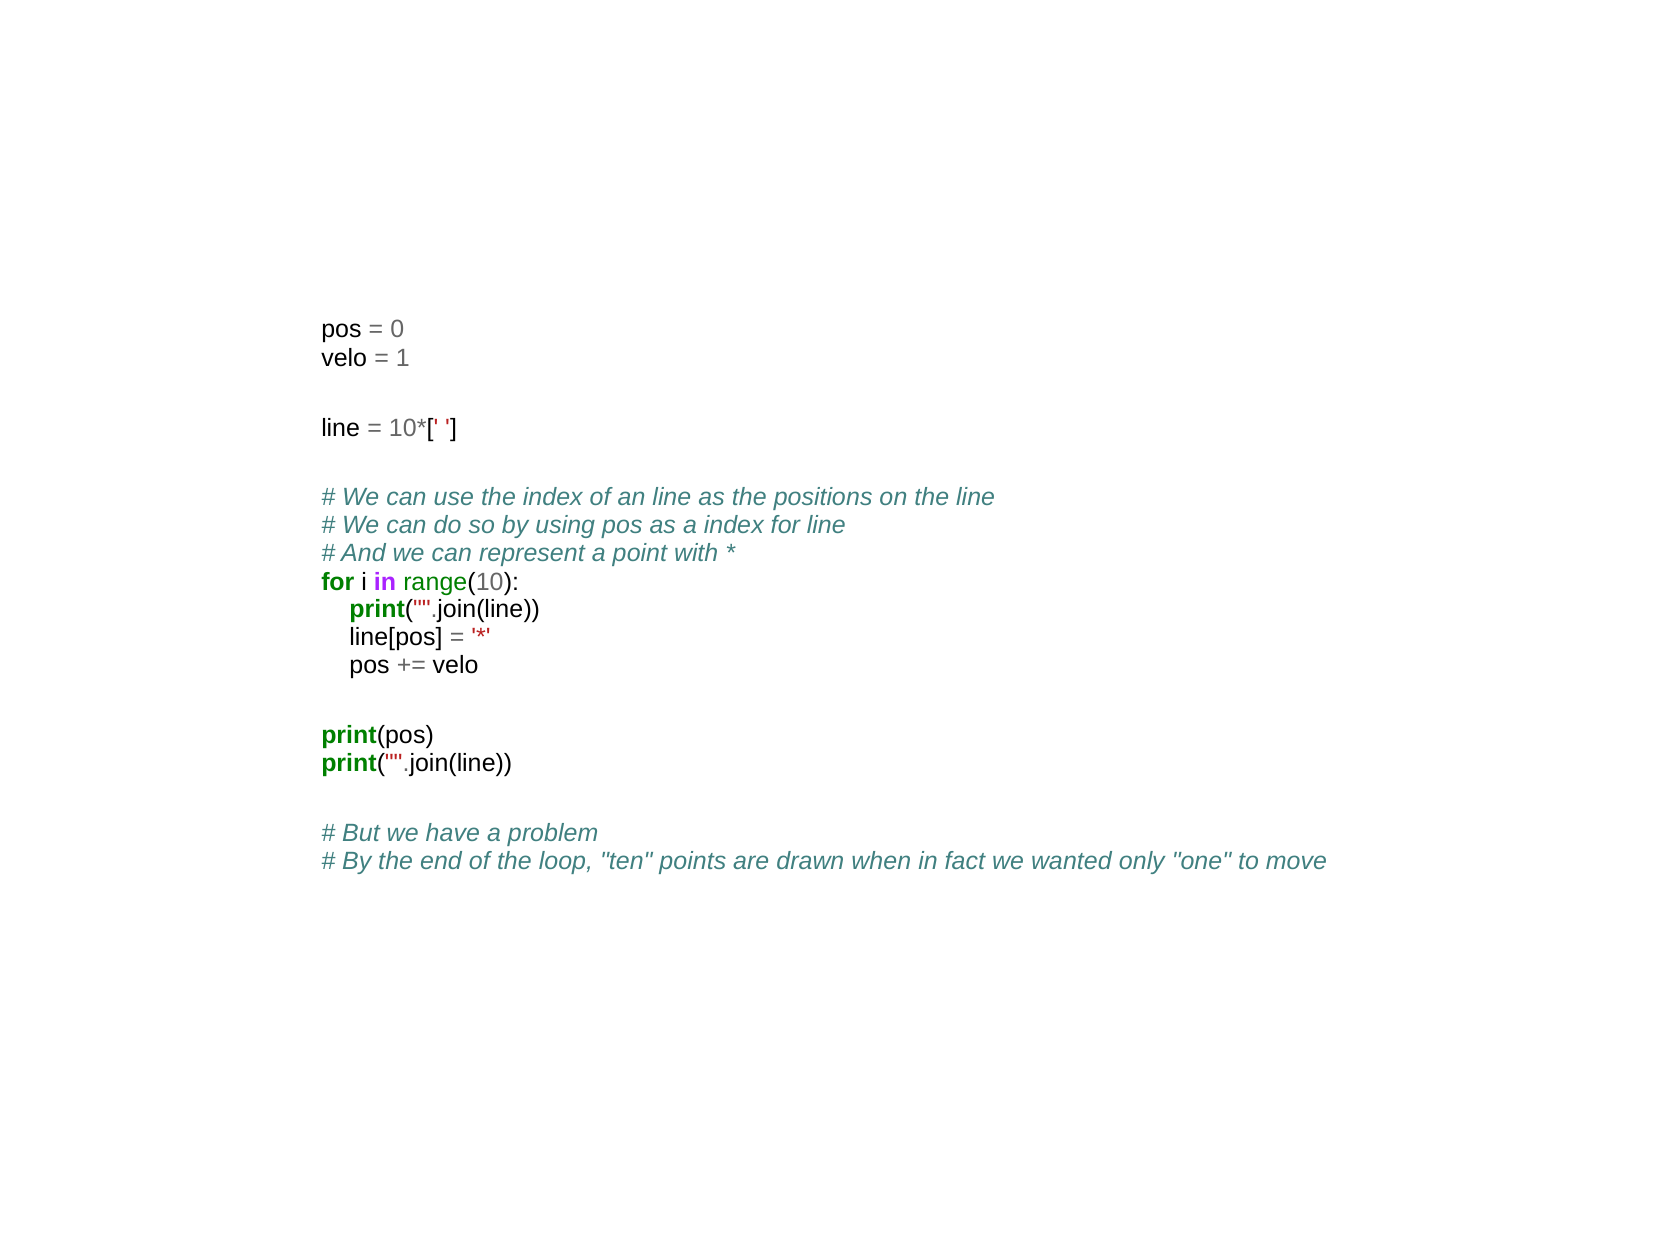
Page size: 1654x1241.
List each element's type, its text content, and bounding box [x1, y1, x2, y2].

text_box pos = 0 velo = 1 line = 10*[' '] # We can use the index of an line as the positions on the line # We can do so by using pos as a index for line # And we can represent a point with * for i in range(10): print("".join(line)) line[pos] = '*' pos += velo print(pos) print("".join(line)) # But we have a problem # By the end of the loop, "ten" points are drawn when in fact we wanted only "one" to move [306, 307, 1347, 933]
